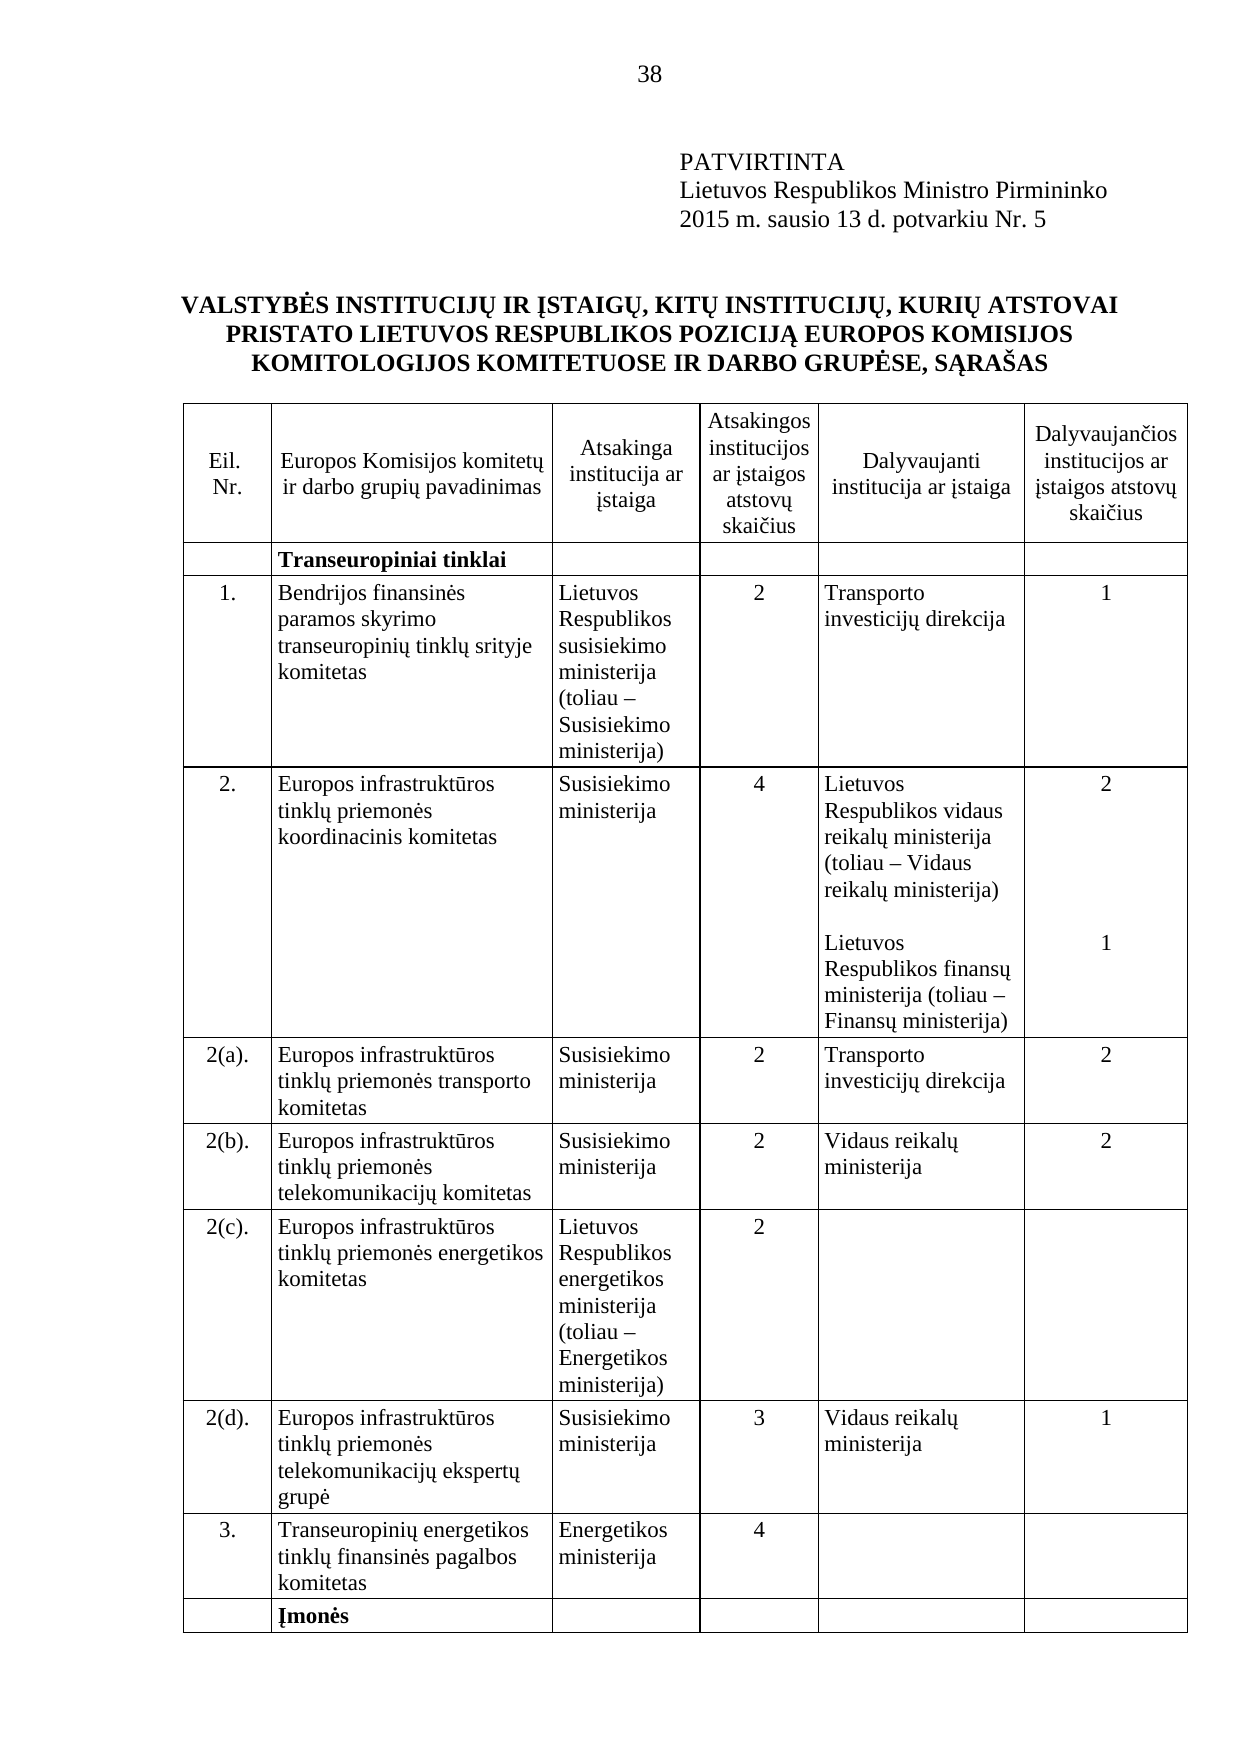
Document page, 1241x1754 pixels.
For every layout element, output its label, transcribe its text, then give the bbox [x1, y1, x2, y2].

table_cell 2(d). [184, 1401, 271, 1512]
table_cell Transeuropiniai tinklai [272, 543, 552, 575]
table_cell Lietuvos Respublikos vidaus reikalų ministerija (toliau – Vidaus reikalų ministerija) Lietuvos Respublikos finansų ministerija (toliau – Finansų ministerija) [819, 768, 1024, 1037]
table_cell 2(c). [184, 1210, 271, 1400]
table_cell [1025, 1599, 1187, 1632]
table_cell 2 [701, 1038, 818, 1123]
table_cell 2 [701, 1124, 818, 1209]
table_cell Transporto investicijų direkcija [819, 576, 1024, 766]
table_cell Susisiekimo ministerija [553, 1038, 699, 1123]
table_cell 1. [184, 576, 271, 766]
text Valstybės institucijų ir įstaigų, kitų institucijų, kurių atstovai pristato Lietuvos Respublikos poziciją Europos Komisijos Komitologijos komitetuose ir darbo grupėse, sąrašas [177, 291, 1122, 377]
table_cell Transeuropinių energetikos tinklų finansinės pagalbos komitetas [272, 1514, 552, 1598]
table_cell 3 [701, 1401, 818, 1512]
table_header Dalyvaujanti institucija ar įstaiga [819, 404, 1024, 542]
table_cell 1 [1025, 576, 1187, 766]
table_cell Europos infrastruktūros tinklų priemonės energetikos komitetas [272, 1210, 552, 1400]
table_cell 4 [701, 768, 818, 1037]
table_cell Susisiekimo ministerija [553, 768, 699, 1037]
table_cell 2(a). [184, 1038, 271, 1123]
table_cell [553, 1599, 699, 1632]
table_cell Transporto investicijų direkcija [819, 1038, 1024, 1123]
table_cell 2 [1025, 1124, 1187, 1209]
table_cell Lietuvos Respublikos energetikos ministerija (toliau – Energetikos ministerija) [553, 1210, 699, 1400]
table_header Eil. Nr. [184, 404, 271, 542]
table_cell [701, 1599, 818, 1632]
table_cell 2 [701, 1210, 818, 1400]
table_cell Susisiekimo ministerija [553, 1124, 699, 1209]
table_cell Energetikos ministerija [553, 1514, 699, 1598]
table_cell Vidaus reikalų ministerija [819, 1401, 1024, 1512]
table_cell 2 [1025, 1038, 1187, 1123]
text PATVIRTINTA Lietuvos Respublikos Ministro Pirmininko 2015 m. sausio 13 d. potvarkiu Nr. 5 [679, 147, 1122, 233]
table_cell [553, 543, 699, 575]
table_header Atsakinga institucija ar įstaiga [553, 404, 699, 542]
table_cell 3. [184, 1514, 271, 1598]
table_cell 2(b). [184, 1124, 271, 1209]
table_cell Bendrijos finansinės paramos skyrimo transeuropinių tinklų srityje komitetas [272, 576, 552, 766]
table_cell [1025, 1514, 1187, 1598]
table_cell Vidaus reikalų ministerija [819, 1124, 1024, 1209]
table_cell [184, 1599, 271, 1632]
table_cell 1 [1025, 1401, 1187, 1512]
table_header Atsakingos institucijos ar įstaigos atstovų skaičius [701, 404, 818, 542]
table_cell Europos infrastruktūros tinklų priemonės telekomunikacijų ekspertų grupė [272, 1401, 552, 1512]
table_cell 4 [701, 1514, 818, 1598]
table_cell 2 [701, 576, 818, 766]
table_cell [819, 543, 1024, 575]
table_cell 2. [184, 768, 271, 1037]
table_header Dalyvaujančios institucijos ar įstaigos atstovų skaičius [1025, 404, 1187, 542]
table_cell Europos infrastruktūros tinklų priemonės koordinacinis komitetas [272, 768, 552, 1037]
table_cell Europos infrastruktūros tinklų priemonės transporto komitetas [272, 1038, 552, 1123]
table_cell [701, 543, 818, 575]
table_cell [1025, 1210, 1187, 1400]
table_cell [819, 1210, 1024, 1400]
table_cell [1025, 543, 1187, 575]
table_cell Lietuvos Respublikos susisiekimo ministerija (toliau – Susisiekimo ministerija) [553, 576, 699, 766]
table_header Europos Komisijos komitetų ir darbo grupių pavadinimas [272, 404, 552, 542]
table_cell [184, 543, 271, 575]
table_cell [819, 1514, 1024, 1598]
table_cell Susisiekimo ministerija [553, 1401, 699, 1512]
table_cell Europos infrastruktūros tinklų priemonės telekomunikacijų komitetas [272, 1124, 552, 1209]
table_cell Įmonės [272, 1599, 552, 1632]
table_cell 2 1 [1025, 768, 1187, 1037]
table_cell [819, 1599, 1024, 1632]
